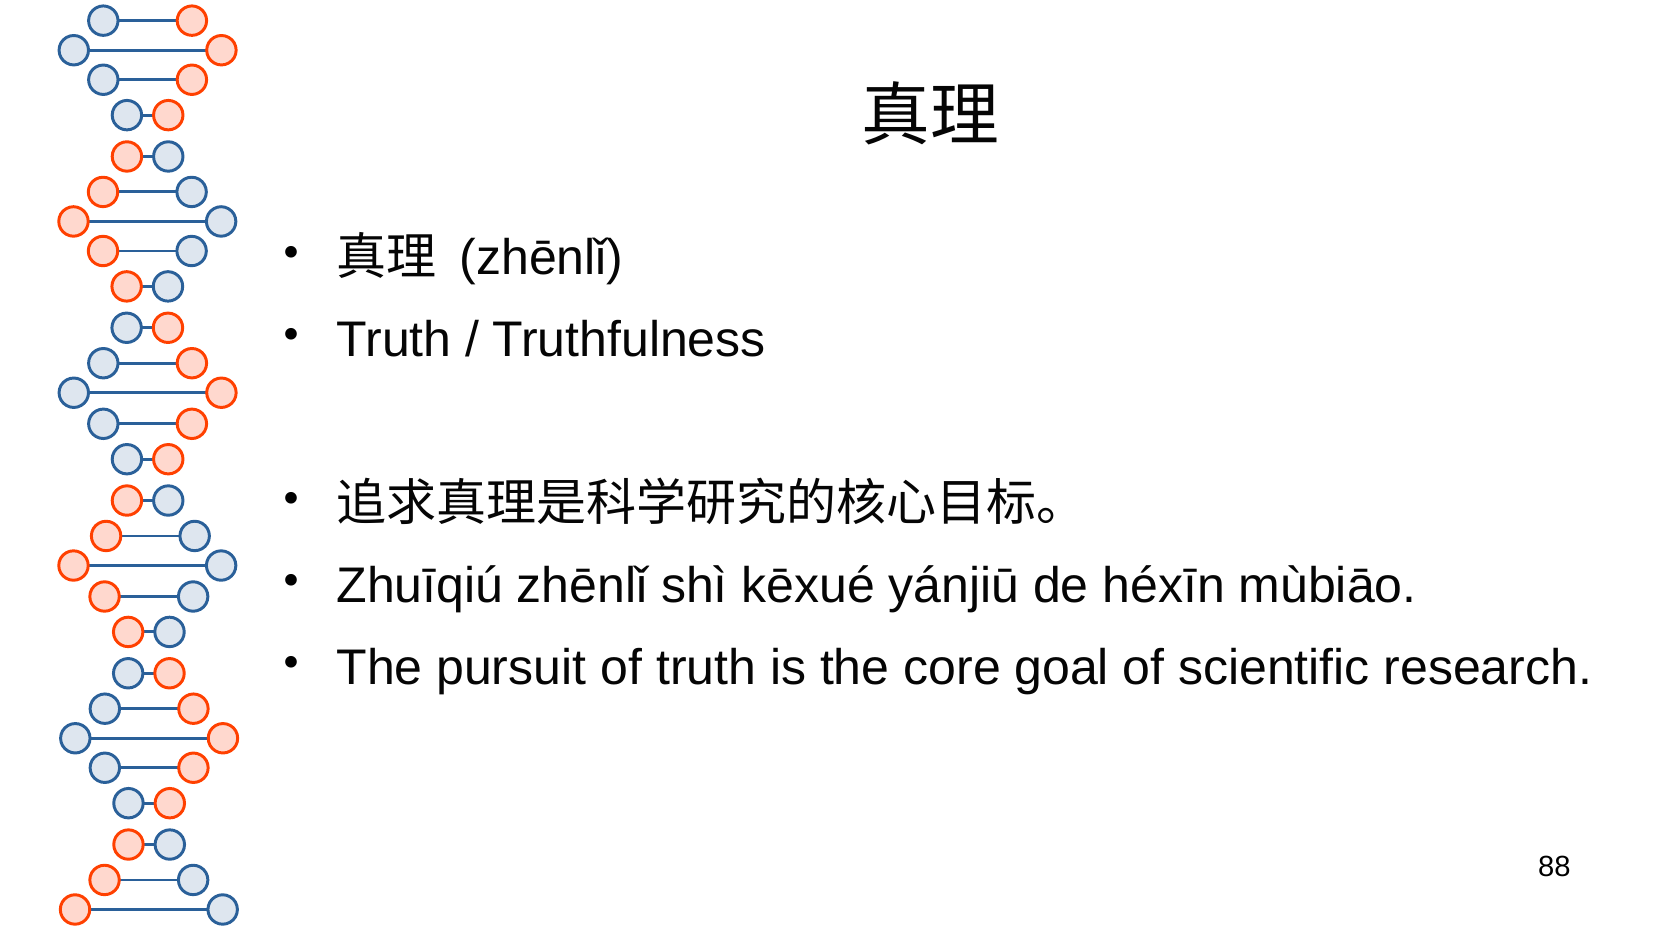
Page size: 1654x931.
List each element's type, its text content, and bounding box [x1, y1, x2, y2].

list 真理 (zhēnlǐ) Truth / Truthfulness 追求真理是科学研究的核心目标。 Zhuīqiú zhēnlǐ shì kēxué yánjiū de héxīn mùbiāo. The pursuit of truth is the core goal of scientific research. [265, 224, 1595, 764]
title 真理 [265, 35, 1595, 189]
